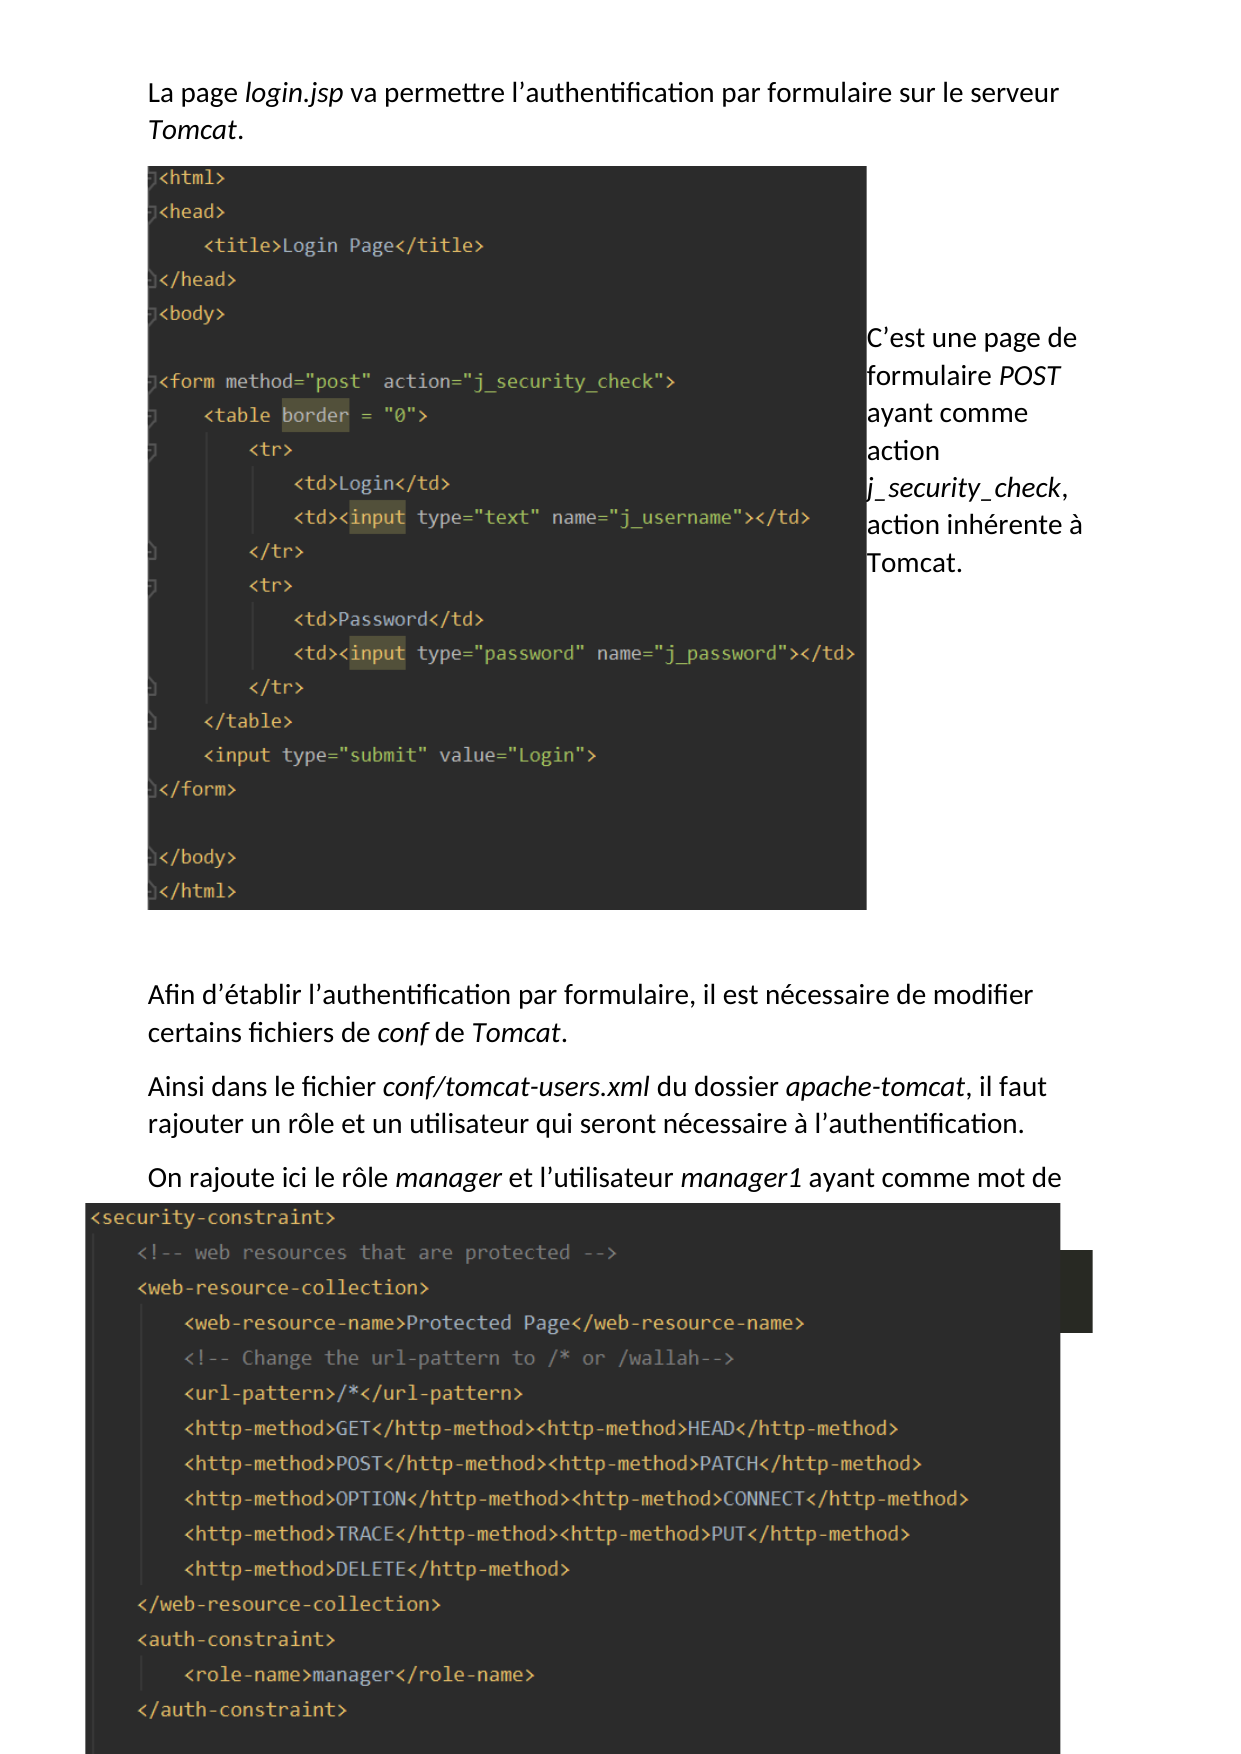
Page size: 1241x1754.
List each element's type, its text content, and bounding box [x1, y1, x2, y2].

text Afin d’établir l’authentification par formulaire, il est nécessaire de modifier certains fichiers de conf de Tomcat. [148, 976, 1093, 1049]
text La page login.jsp va permettre l’authentification par formulaire sur le serveur Tomcat. [148, 74, 1093, 147]
text C’est une page de formulaire POST ayant comme action j_security_check, action inhérente à Tomcat. [867, 319, 1093, 579]
text On rajoute ici le rôle manager et l’utilisateur manager1 ayant comme mot de passe manager1. [148, 1159, 1093, 1232]
text Ainsi dans le fichier conf/tomcat-users.xml du dossier apache-tomcat, il faut rajouter un rôle et un utilisateur qui seront nécessaire à l’authentification. [148, 1068, 1093, 1141]
